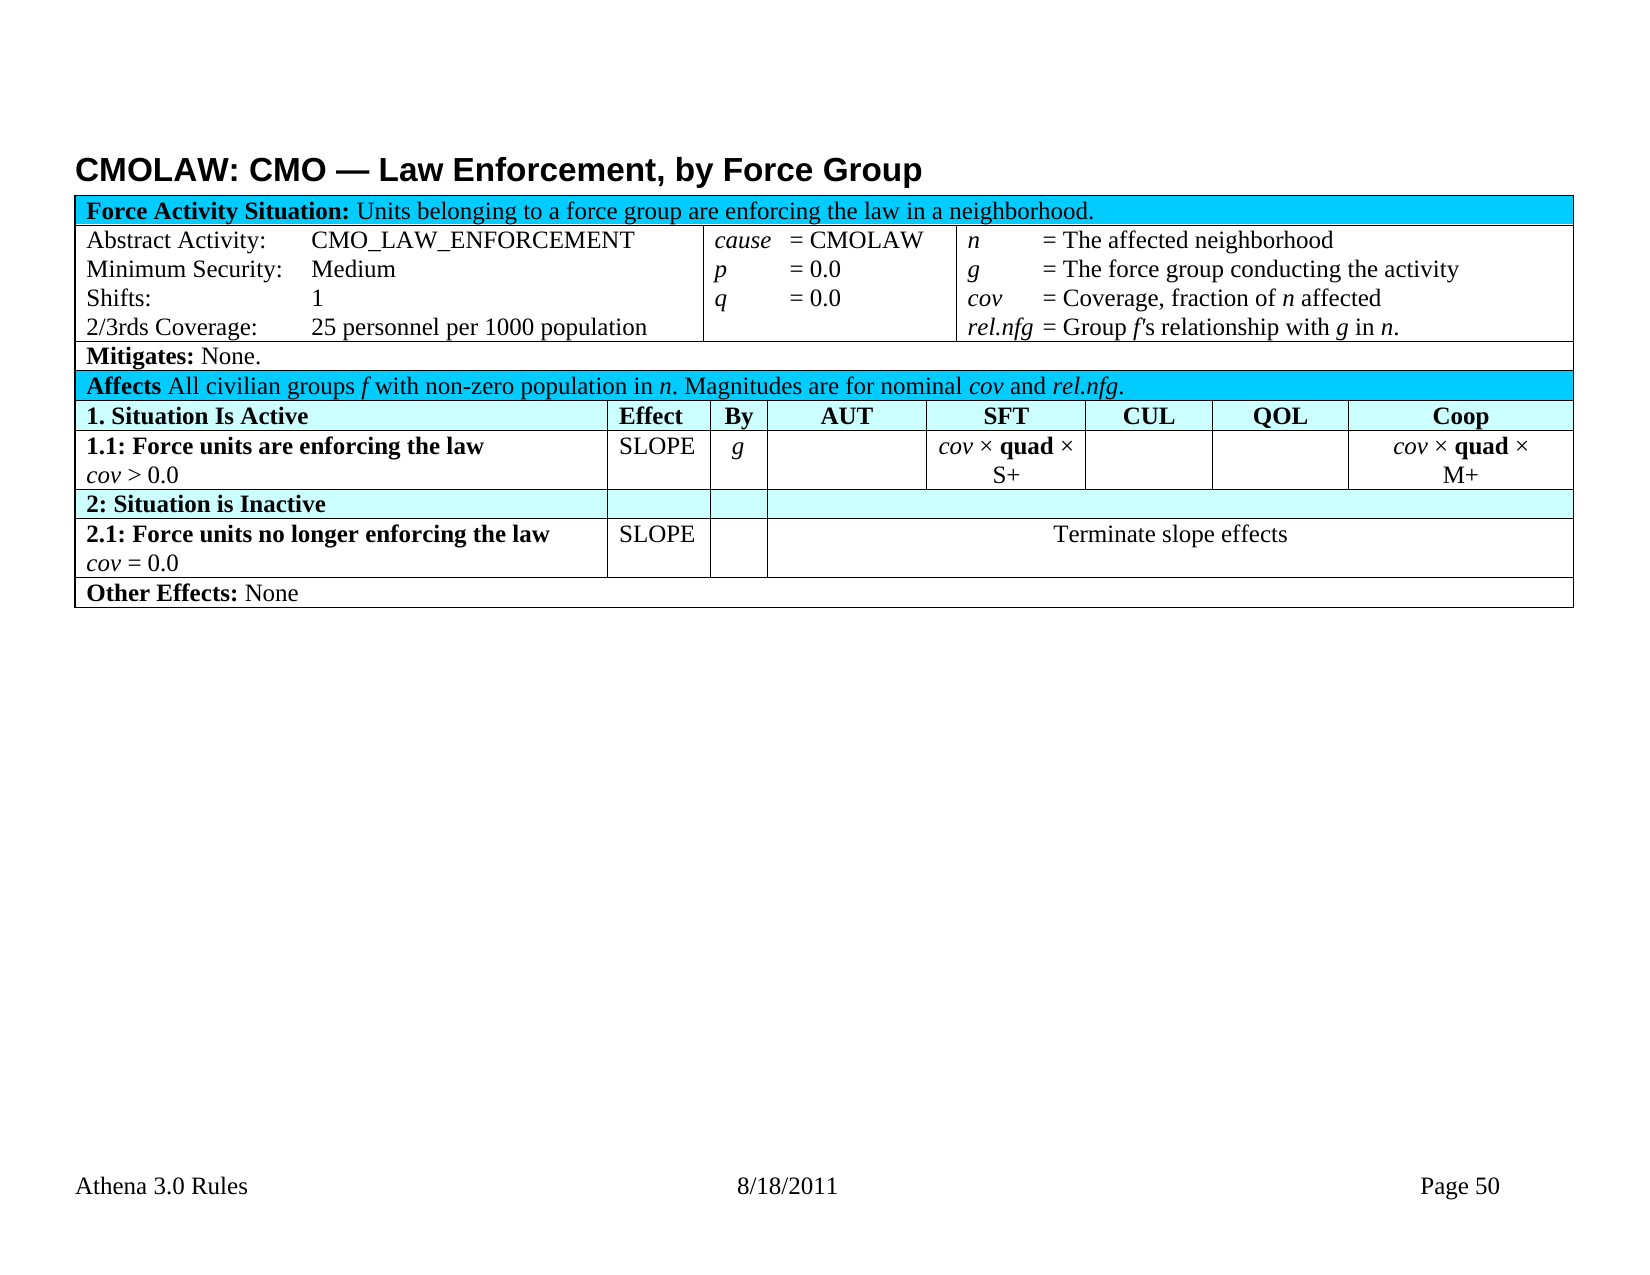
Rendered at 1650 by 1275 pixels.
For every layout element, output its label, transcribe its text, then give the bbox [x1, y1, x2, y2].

table_header Force Activity Situation: Units belonging to a force group are enforcing the law in a neighborhood. [76, 196, 1573, 224]
table_cell Mitigates: None. [76, 342, 1573, 370]
table_cell Other Effects: None [76, 578, 1573, 607]
table_cell [608, 490, 710, 518]
table_cell CUL [1086, 401, 1212, 430]
table_cell Coop [1349, 401, 1573, 430]
table_cell Affects All civilian groups f with non-zero population in n. Magnitudes are for nominal cov and rel.nfg. [76, 371, 1573, 400]
table_cell AUT [768, 401, 926, 430]
table_cell [1213, 431, 1348, 488]
table_cell [711, 519, 767, 577]
table_cell By [711, 401, 767, 430]
table_cell SLOPE [608, 519, 710, 577]
table_cell Effect [608, 401, 710, 430]
table_cell [1086, 431, 1212, 488]
table_cell SFT [927, 401, 1085, 430]
table_cell 2: Situation is Inactive [76, 490, 607, 518]
table_cell cause = CMOLAW p = 0.0 q = 0.0 [704, 226, 956, 341]
table_cell g [711, 431, 767, 488]
table_cell 2.1: Force units no longer enforcing the law cov = 0.0 [76, 519, 607, 577]
table_cell QOL [1213, 401, 1348, 430]
table_cell [711, 490, 767, 518]
table_cell [768, 431, 926, 488]
table_cell [768, 490, 1573, 518]
table_cell SLOPE [608, 431, 710, 488]
table_cell Terminate slope effects [768, 519, 1573, 577]
table_cell cov × quad × M+ [1349, 431, 1573, 488]
table_cell n = The affected neighborhood g = The force group conducting the activity cov = Coverage, fraction of n affected rel.nfg = Group f's relationship with g in n. [957, 226, 1573, 341]
table_cell Abstract Activity: CMO_LAW_ENFORCEMENT Minimum Security: Medium Shifts: 1 2/3rds Coverage: 25 personnel per 1000 population [76, 226, 703, 341]
table_cell 1. Situation Is Active [76, 401, 607, 430]
text CMOLAW: CMO — Law Enforcement, by Force Group [75, 150, 1575, 188]
table_cell 1.1: Force units are enforcing the law cov > 0.0 [76, 431, 607, 488]
table_cell cov × quad × S+ [927, 431, 1085, 488]
